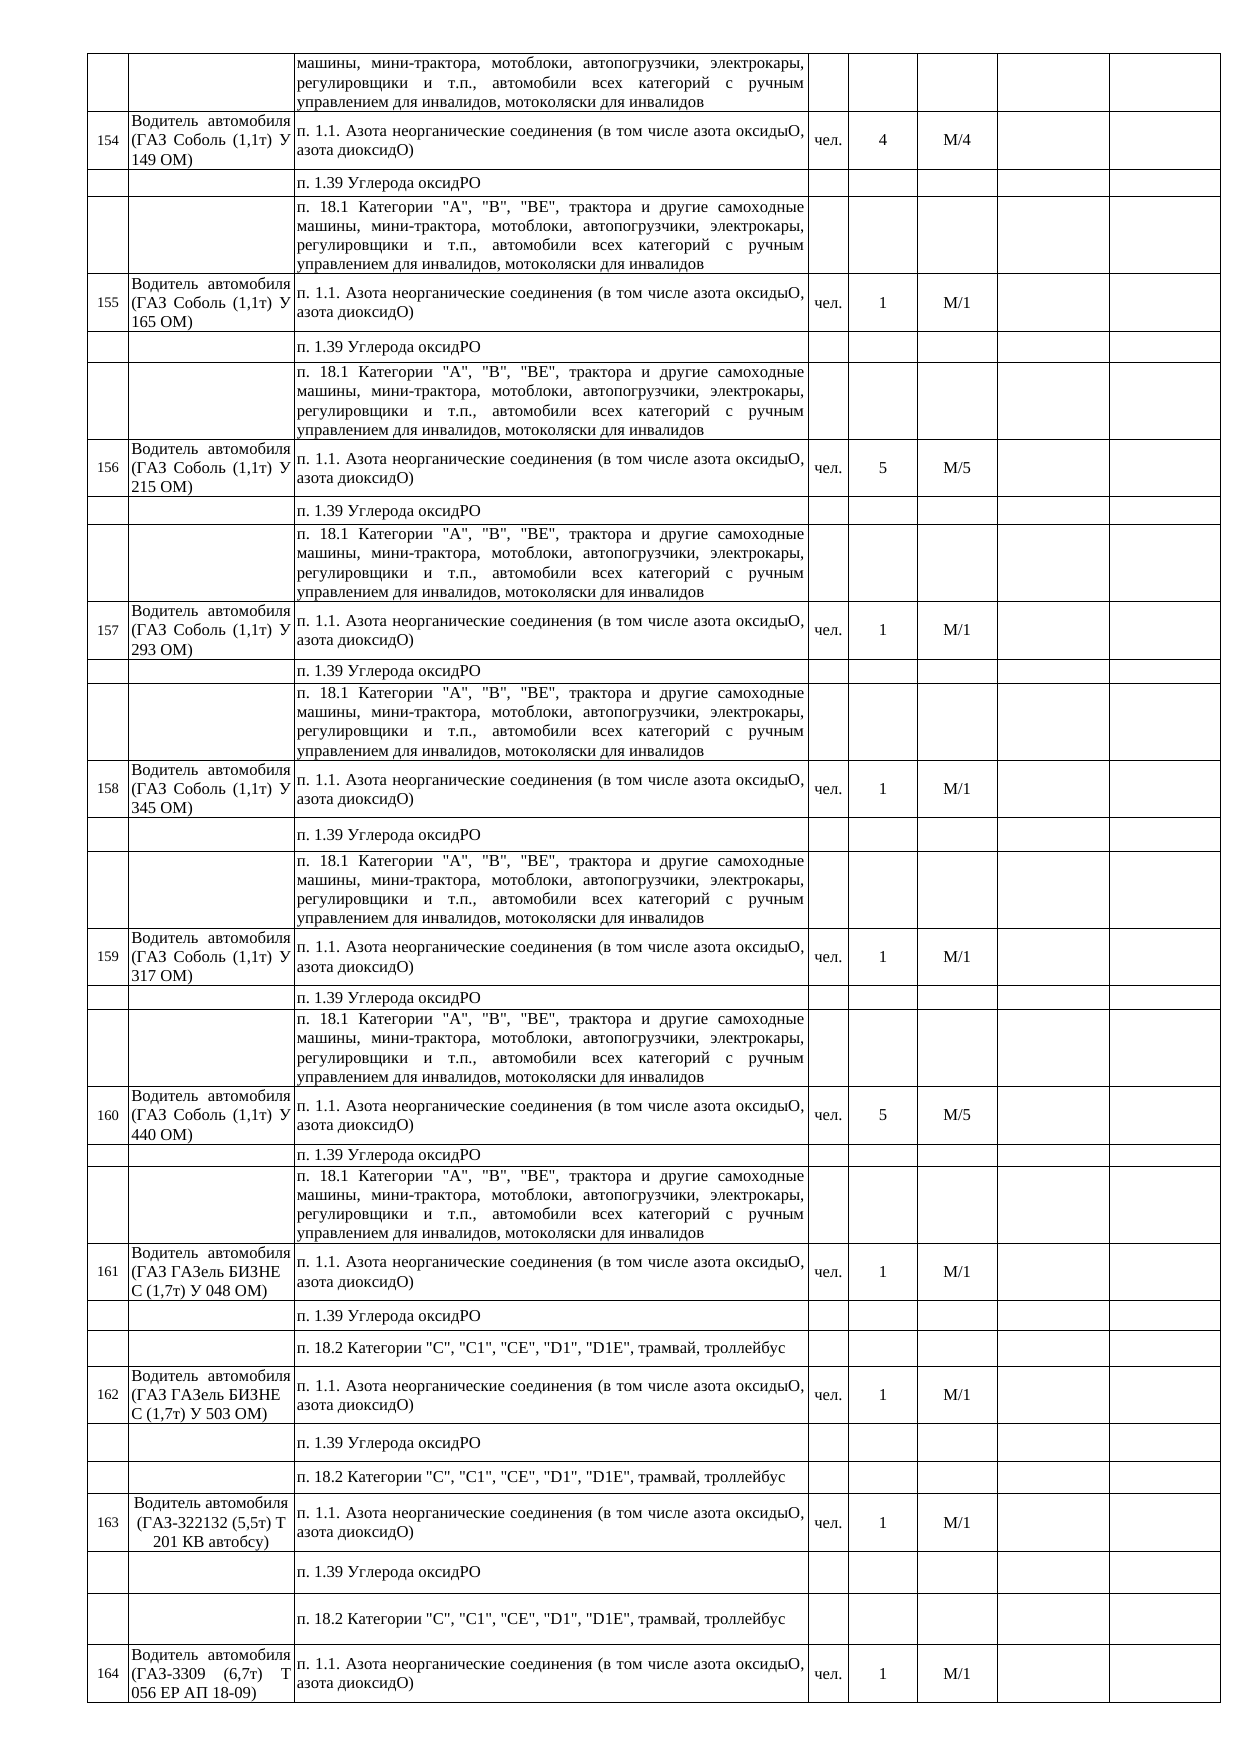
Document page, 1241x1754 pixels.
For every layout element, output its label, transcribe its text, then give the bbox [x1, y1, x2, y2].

table_cell [998, 1494, 1109, 1551]
table_cell [129, 684, 294, 759]
table_cell [129, 1145, 294, 1166]
table_cell [809, 1462, 848, 1493]
table_cell [918, 1462, 997, 1493]
table_cell 158 [88, 761, 128, 817]
table_cell [809, 1010, 848, 1086]
table_cell [129, 1301, 294, 1330]
table_cell [88, 1462, 128, 1493]
table_cell [998, 761, 1109, 817]
table_cell п. 18.2 Категории "C", "C1", "CE", "D1", "D1E", трамвай, троллейбус [295, 1594, 808, 1644]
table_cell п. 1.1. Азота неорганические соединения (в том числе азота оксидыО, азота диоксидО) [295, 1087, 808, 1143]
table_cell 157 [88, 602, 128, 658]
table_cell чел. [809, 1244, 848, 1300]
table_cell п. 18.1 Категории "A", "B", "BE", трактора и другие самоходные машины, мини-трактора, мотоблоки, автопогрузчики, электрокары, регулировщики и т.п., автомобили всех категорий с ручным управлением для инвалидов, мотоколяски для инвалидов [295, 852, 808, 927]
table_cell [129, 525, 294, 601]
table_cell [88, 818, 128, 851]
table_cell [998, 363, 1109, 439]
table_cell [1110, 112, 1220, 168]
table_cell п. 18.1 Категории "A", "B", "BE", трактора и другие самоходные машины, мини-трактора, мотоблоки, автопогрузчики, электрокары, регулировщики и т.п., автомобили всех категорий с ручным управлением для инвалидов, мотоколяски для инвалидов [295, 197, 808, 273]
table_cell [998, 1301, 1109, 1330]
table_cell [918, 1424, 997, 1461]
table_cell п. 1.39 Углерода оксидРО [295, 170, 808, 196]
table_cell [809, 986, 848, 1009]
table_cell [1110, 660, 1220, 683]
table_cell [809, 1145, 848, 1166]
table_cell [918, 818, 997, 851]
table_cell п. 18.1 Категории "A", "B", "BE", трактора и другие самоходные машины, мини-трактора, мотоблоки, автопогрузчики, электрокары, регулировщики и т.п., автомобили всех категорий с ручным управлением для инвалидов, мотоколяски для инвалидов [295, 363, 808, 439]
table_cell [1110, 1462, 1220, 1493]
table_cell [809, 1331, 848, 1366]
table_cell [1110, 818, 1220, 851]
table_cell [918, 1145, 997, 1166]
table_cell п. 1.39 Углерода оксидРО [295, 986, 808, 1009]
table_cell [129, 1424, 294, 1461]
table_cell чел. [809, 1367, 848, 1423]
table_cell [1110, 274, 1220, 331]
table_cell чел. [809, 929, 848, 985]
table_cell [918, 497, 997, 524]
table_cell [918, 1331, 997, 1366]
table_cell [129, 197, 294, 273]
table_cell 5 [849, 1087, 917, 1143]
table_cell М/1 [918, 929, 997, 985]
table_cell [849, 818, 917, 851]
table_cell [918, 1010, 997, 1086]
table_cell М/1 [918, 274, 997, 331]
table_cell Водитель автомобиля (ГАЗ Соболь (1,1т) У 149 ОМ) [129, 112, 294, 168]
table_cell [849, 986, 917, 1009]
table_cell 155 [88, 274, 128, 331]
table_cell [998, 1010, 1109, 1086]
table_cell [998, 1462, 1109, 1493]
table_cell [998, 112, 1109, 168]
table_cell [88, 1167, 128, 1242]
table_cell Водитель автомобиля (ГАЗ ГАЗель БИЗНЕС (1,7т) У 503 ОМ) [129, 1367, 294, 1423]
table_cell [88, 684, 128, 759]
table_cell [129, 497, 294, 524]
table_cell [1110, 1594, 1220, 1644]
table_cell [1110, 929, 1220, 985]
table_cell [1110, 1145, 1220, 1166]
table_cell [809, 1594, 848, 1644]
table_cell п. 1.1. Азота неорганические соединения (в том числе азота оксидыО, азота диоксидО) [295, 1244, 808, 1300]
table_cell [809, 818, 848, 851]
table_cell М/5 [918, 440, 997, 496]
table_cell п. 1.39 Углерода оксидРО [295, 497, 808, 524]
table_cell п. 18.2 Категории "C", "C1", "CE", "D1", "D1E", трамвай, троллейбус [295, 1462, 808, 1493]
table_cell п. 1.1. Азота неорганические соединения (в том числе азота оксидыО, азота диоксидО) [295, 761, 808, 817]
table_cell [998, 332, 1109, 362]
table_cell [1110, 684, 1220, 759]
table_cell [998, 1367, 1109, 1423]
table_cell [849, 54, 917, 111]
table_cell [849, 1145, 917, 1166]
table_cell [849, 332, 917, 362]
table_cell [998, 1244, 1109, 1300]
table_cell [918, 363, 997, 439]
table_cell [1110, 170, 1220, 196]
table_cell [998, 1594, 1109, 1644]
table_cell п. 1.39 Углерода оксидРО [295, 818, 808, 851]
table_cell 1 [849, 929, 917, 985]
table_cell 161 [88, 1244, 128, 1300]
table_cell [849, 1010, 917, 1086]
table_cell п. 1.39 Углерода оксидРО [295, 660, 808, 683]
table_cell [1110, 525, 1220, 601]
table_cell [998, 1087, 1109, 1143]
table_cell [809, 332, 848, 362]
table_cell [809, 197, 848, 273]
table_cell [88, 497, 128, 524]
table_cell Водитель автомобиля (ГАЗ Соболь (1,1т) У 215 ОМ) [129, 440, 294, 496]
table_cell 1 [849, 1367, 917, 1423]
table_cell [849, 684, 917, 759]
table_cell чел. [809, 1645, 848, 1702]
table_cell [998, 274, 1109, 331]
table_cell [849, 170, 917, 196]
table_cell [88, 197, 128, 273]
table_cell М/4 [918, 112, 997, 168]
table_cell [88, 1301, 128, 1330]
table_cell [129, 986, 294, 1009]
table_cell 154 [88, 112, 128, 168]
table_cell чел. [809, 1087, 848, 1143]
table_cell [849, 497, 917, 524]
table_cell Водитель автомобиля (ГАЗ Соболь (1,1т) У 317 ОМ) [129, 929, 294, 985]
table_cell [88, 363, 128, 439]
table_cell [88, 1331, 128, 1366]
table_cell п. 1.1. Азота неорганические соединения (в том числе азота оксидыО, азота диоксидО) [295, 274, 808, 331]
table_cell Водитель автомобиля (ГАЗ Соболь (1,1т) У 293 ОМ) [129, 602, 294, 658]
table_cell [88, 1145, 128, 1166]
table_cell [129, 1594, 294, 1644]
table_cell М/1 [918, 602, 997, 658]
table_cell [918, 1594, 997, 1644]
table_cell [1110, 1645, 1220, 1702]
table_cell п. 1.39 Углерода оксидРО [295, 1424, 808, 1461]
table_cell [1110, 1167, 1220, 1242]
table_cell [918, 852, 997, 927]
table_cell [849, 1331, 917, 1366]
table_cell [1110, 602, 1220, 658]
table_cell [809, 170, 848, 196]
table_cell [1110, 332, 1220, 362]
table_cell [809, 497, 848, 524]
table_cell [998, 497, 1109, 524]
table_cell [1110, 986, 1220, 1009]
table_cell М/1 [918, 1367, 997, 1423]
table_cell [129, 1010, 294, 1086]
table_cell [998, 440, 1109, 496]
table_cell [849, 1301, 917, 1330]
table_cell [998, 1331, 1109, 1366]
table_cell [1110, 1552, 1220, 1593]
table_cell чел. [809, 274, 848, 331]
table_cell [1110, 54, 1220, 111]
table_cell Водитель автомобиля (ГАЗ Соболь (1,1т) У 440 ОМ) [129, 1087, 294, 1143]
table_cell [998, 525, 1109, 601]
table_cell М/1 [918, 1494, 997, 1551]
table_cell [849, 1424, 917, 1461]
table_cell [129, 170, 294, 196]
table_cell [88, 525, 128, 601]
table_cell [129, 852, 294, 927]
table_cell [88, 1424, 128, 1461]
table_cell 1 [849, 1494, 917, 1551]
table_cell [809, 660, 848, 683]
table_cell [998, 1145, 1109, 1166]
table_cell п. 1.1. Азота неорганические соединения (в том числе азота оксидыО, азота диоксидО) [295, 929, 808, 985]
table_cell [1110, 1087, 1220, 1143]
table_cell Водитель автомобиля (ГАЗ-3309 (6,7т) Т 056 ЕР АП 18-09) [129, 1645, 294, 1702]
table_cell [998, 197, 1109, 273]
table_cell [918, 1167, 997, 1242]
table_cell [918, 197, 997, 273]
table_cell чел. [809, 112, 848, 168]
table_cell п. 1.1. Азота неорганические соединения (в том числе азота оксидыО, азота диоксидО) [295, 440, 808, 496]
table_cell [88, 660, 128, 683]
table_cell М/5 [918, 1087, 997, 1143]
table_cell [1110, 1367, 1220, 1423]
table_cell 164 [88, 1645, 128, 1702]
table_cell [918, 660, 997, 683]
table_cell п. 1.1. Азота неорганические соединения (в том числе азота оксидыО, азота диоксидО) [295, 1645, 808, 1702]
table_cell [998, 1645, 1109, 1702]
table_cell [1110, 497, 1220, 524]
table_cell [849, 852, 917, 927]
table_cell чел. [809, 602, 848, 658]
table_cell п. 1.1. Азота неорганические соединения (в том числе азота оксидыО, азота диоксидО) [295, 1494, 808, 1551]
table_cell [918, 54, 997, 111]
table_cell [809, 1552, 848, 1593]
table_cell 159 [88, 929, 128, 985]
table_cell [918, 1301, 997, 1330]
table_cell [918, 525, 997, 601]
table_cell [129, 1462, 294, 1493]
table_cell [1110, 363, 1220, 439]
table_cell [849, 1594, 917, 1644]
table_cell М/1 [918, 1244, 997, 1300]
table_cell [998, 1552, 1109, 1593]
table_cell [809, 1424, 848, 1461]
table_cell [998, 818, 1109, 851]
table_cell [998, 852, 1109, 927]
table_cell [129, 818, 294, 851]
table_cell [1110, 1010, 1220, 1086]
table_cell [809, 684, 848, 759]
table_cell [809, 525, 848, 601]
table_cell 1 [849, 274, 917, 331]
table_cell [88, 332, 128, 362]
table_cell [918, 1552, 997, 1593]
table_cell [129, 54, 294, 111]
table_cell [129, 1331, 294, 1366]
table_cell [1110, 1424, 1220, 1461]
table_cell [129, 1552, 294, 1593]
table_cell [998, 1424, 1109, 1461]
table_cell п. 1.1. Азота неорганические соединения (в том числе азота оксидыО, азота диоксидО) [295, 112, 808, 168]
table_cell п. 18.1 Категории "A", "B", "BE", трактора и другие самоходные машины, мини-трактора, мотоблоки, автопогрузчики, электрокары, регулировщики и т.п., автомобили всех категорий с ручным управлением для инвалидов, мотоколяски для инвалидов [295, 1010, 808, 1086]
table_cell [849, 1462, 917, 1493]
table_cell [88, 986, 128, 1009]
table_cell [809, 363, 848, 439]
table_cell п. 1.39 Углерода оксидРО [295, 1145, 808, 1166]
table_cell Водитель автомобиля (ГАЗ Соболь (1,1т) У 345 ОМ) [129, 761, 294, 817]
table_cell [998, 54, 1109, 111]
table_cell машины, мини-трактора, мотоблоки, автопогрузчики, электрокары, регулировщики и т.п., автомобили всех категорий с ручным управлением для инвалидов, мотоколяски для инвалидов [295, 54, 808, 111]
table_cell чел. [809, 440, 848, 496]
table_cell [849, 363, 917, 439]
table_cell [129, 363, 294, 439]
table_cell чел. [809, 761, 848, 817]
table_cell Водитель автомобиля (ГАЗ Соболь (1,1т) У 165 ОМ) [129, 274, 294, 331]
table_cell [998, 929, 1109, 985]
table_cell п. 1.39 Углерода оксидРО [295, 1552, 808, 1593]
table_cell 156 [88, 440, 128, 496]
table_cell [88, 54, 128, 111]
table_cell п. 1.39 Углерода оксидРО [295, 332, 808, 362]
table_cell [998, 986, 1109, 1009]
table_cell Водитель автомобиля (ГАЗ ГАЗель БИЗНЕС (1,7т) У 048 ОМ) [129, 1244, 294, 1300]
table_cell [849, 197, 917, 273]
table_cell 160 [88, 1087, 128, 1143]
table_cell п. 18.1 Категории "A", "B", "BE", трактора и другие самоходные машины, мини-трактора, мотоблоки, автопогрузчики, электрокары, регулировщики и т.п., автомобили всех категорий с ручным управлением для инвалидов, мотоколяски для инвалидов [295, 684, 808, 759]
table_cell [849, 1552, 917, 1593]
table_cell [918, 332, 997, 362]
table_cell Водитель автомобиля (ГАЗ-322132 (5,5т) Т 201 КВ автобсу) [129, 1494, 294, 1551]
table_cell [88, 852, 128, 927]
table_cell 1 [849, 1244, 917, 1300]
table_cell [998, 170, 1109, 196]
table_cell [88, 170, 128, 196]
table_cell 162 [88, 1367, 128, 1423]
table_cell [998, 660, 1109, 683]
table_cell п. 18.2 Категории "C", "C1", "CE", "D1", "D1E", трамвай, троллейбус [295, 1331, 808, 1366]
table_cell [129, 332, 294, 362]
table_cell [998, 684, 1109, 759]
table_cell 1 [849, 761, 917, 817]
table_cell 1 [849, 602, 917, 658]
table_cell [1110, 440, 1220, 496]
table_cell [1110, 852, 1220, 927]
table_cell [1110, 1331, 1220, 1366]
table_cell [1110, 1494, 1220, 1551]
table_cell п. 18.1 Категории "A", "B", "BE", трактора и другие самоходные машины, мини-трактора, мотоблоки, автопогрузчики, электрокары, регулировщики и т.п., автомобили всех категорий с ручным управлением для инвалидов, мотоколяски для инвалидов [295, 1167, 808, 1242]
table_cell п. 1.39 Углерода оксидРО [295, 1301, 808, 1330]
table_cell [1110, 761, 1220, 817]
table_cell [129, 1167, 294, 1242]
table_cell [918, 170, 997, 196]
table_cell [809, 54, 848, 111]
table_cell 1 [849, 1645, 917, 1702]
table_cell [849, 525, 917, 601]
table_cell п. 1.1. Азота неорганические соединения (в том числе азота оксидыО, азота диоксидО) [295, 602, 808, 658]
table_cell [998, 602, 1109, 658]
table_cell [1110, 1244, 1220, 1300]
table_cell М/1 [918, 761, 997, 817]
table_cell [88, 1552, 128, 1593]
table_cell п. 1.1. Азота неорганические соединения (в том числе азота оксидыО, азота диоксидО) [295, 1367, 808, 1423]
table_cell [849, 660, 917, 683]
table_cell [1110, 1301, 1220, 1330]
table_cell [88, 1010, 128, 1086]
table_cell [998, 1167, 1109, 1242]
table_cell [849, 1167, 917, 1242]
table_cell 5 [849, 440, 917, 496]
table_cell [918, 986, 997, 1009]
table_cell п. 18.1 Категории "A", "B", "BE", трактора и другие самоходные машины, мини-трактора, мотоблоки, автопогрузчики, электрокары, регулировщики и т.п., автомобили всех категорий с ручным управлением для инвалидов, мотоколяски для инвалидов [295, 525, 808, 601]
table_cell [129, 660, 294, 683]
table_cell 163 [88, 1494, 128, 1551]
table_cell [809, 852, 848, 927]
table_cell 4 [849, 112, 917, 168]
table_cell [88, 1594, 128, 1644]
table_cell [809, 1167, 848, 1242]
table_cell М/1 [918, 1645, 997, 1702]
table_cell чел. [809, 1494, 848, 1551]
table_cell [809, 1301, 848, 1330]
table_cell [918, 684, 997, 759]
table_cell [1110, 197, 1220, 273]
